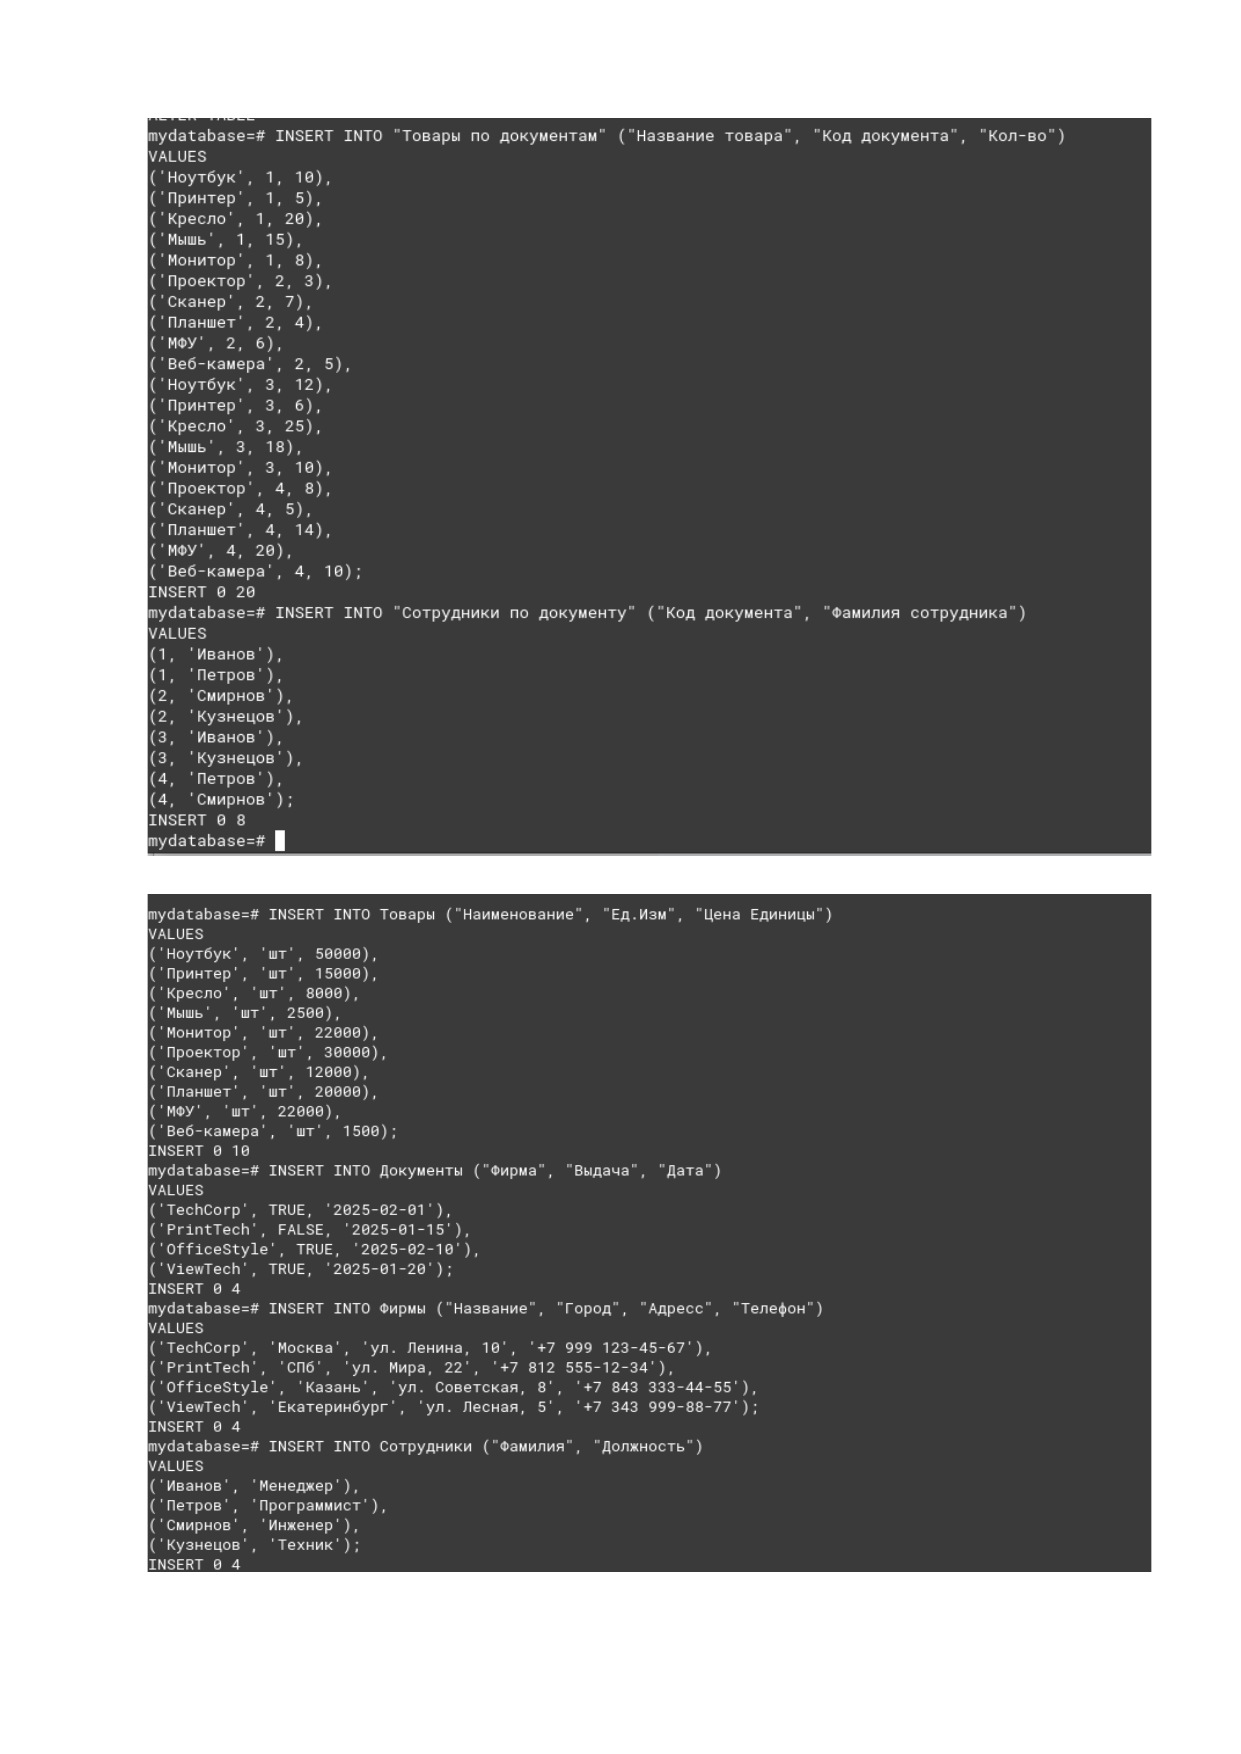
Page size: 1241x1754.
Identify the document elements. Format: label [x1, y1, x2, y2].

picture [147, 118, 1152, 856]
picture [147, 894, 1152, 1572]
